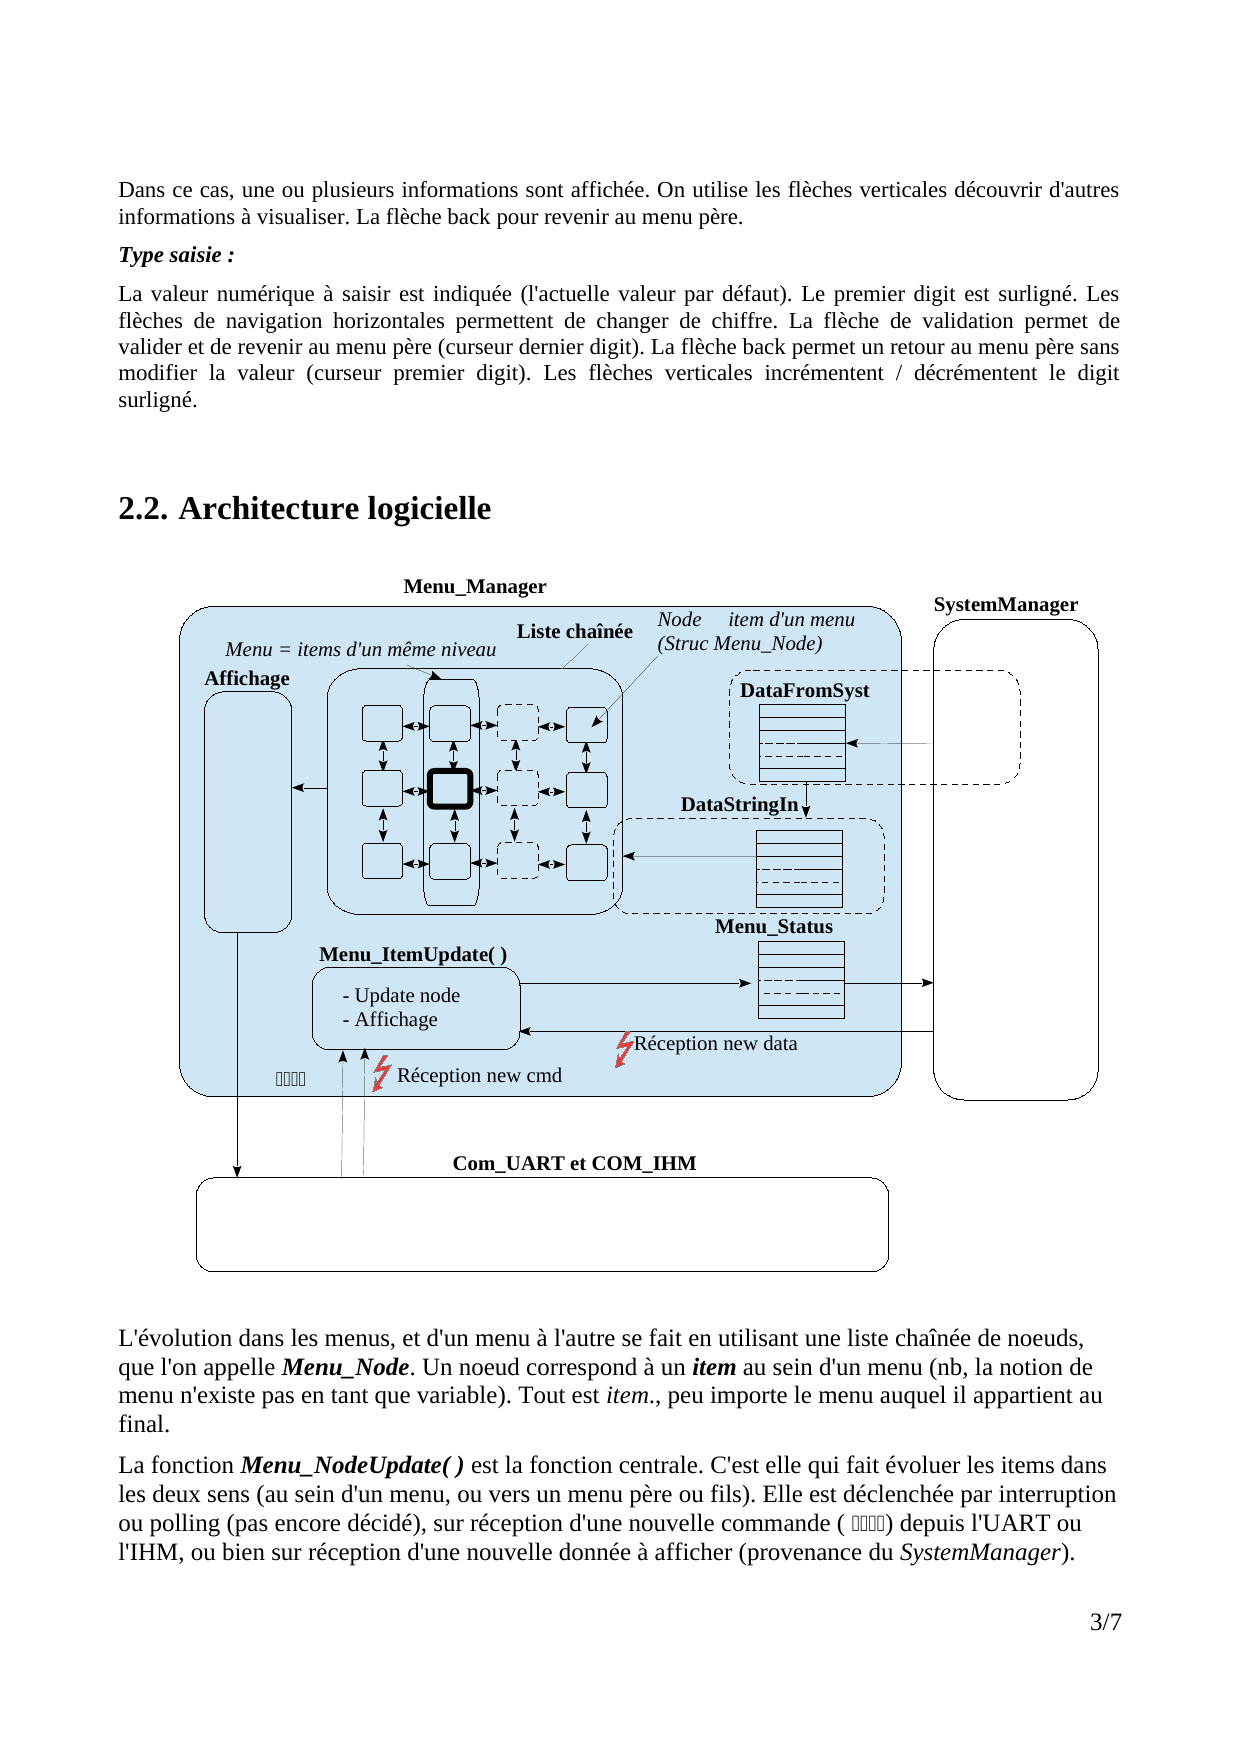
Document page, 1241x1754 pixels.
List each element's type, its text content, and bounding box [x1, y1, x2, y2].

text La valeur numérique à saisir est indiquée (l'actuelle valeur par défaut). Le premier digit est surligné. Les flèches de navigation horizontales permettent de changer de chiffre. La flèche de validation permet de valider et de revenir au menu père (curseur dernier digit). La flèche back permet un retour au menu père sans modifier la valeur (curseur premier digit). Les flèches verticales incrémentent / décrémentent le digit surligné. [118, 280, 1122, 412]
text L'évolution dans les menus, et d'un menu à l'autre se fait en utilisant une liste chaînée de noeuds, que l'on appelle Menu_Node. Un noeud correspond à un item au sein d'un menu (nb, la notion de menu n'existe pas en tant que variable). Tout est item., peu importe le menu auquel il appartient au final. [118, 1323, 1122, 1438]
text Dans ce cas, une ou plusieurs informations sont affichée. On utilise les flèches verticales découvrir d'autres informations à visualiser. La flèche back pour revenir au menu père. [118, 176, 1122, 229]
text La fonction Menu_NodeUpdate( ) est la fonction centrale. C'est elle qui fait évoluer les items dans les deux sens (au sein d'un menu, ou vers un menu père ou fils). Elle est déclenchée par interruption ou polling (pas encore décidé), sur réception d'une nouvelle commande ( ) depuis l'UART ou l'IHM, ou bien sur réception d'une nouvelle donnée à afficher (provenance du SystemManager). [118, 1451, 1122, 1566]
text Type saisie : [118, 242, 1122, 268]
subtitle Architecture logicielle [118, 488, 1122, 527]
